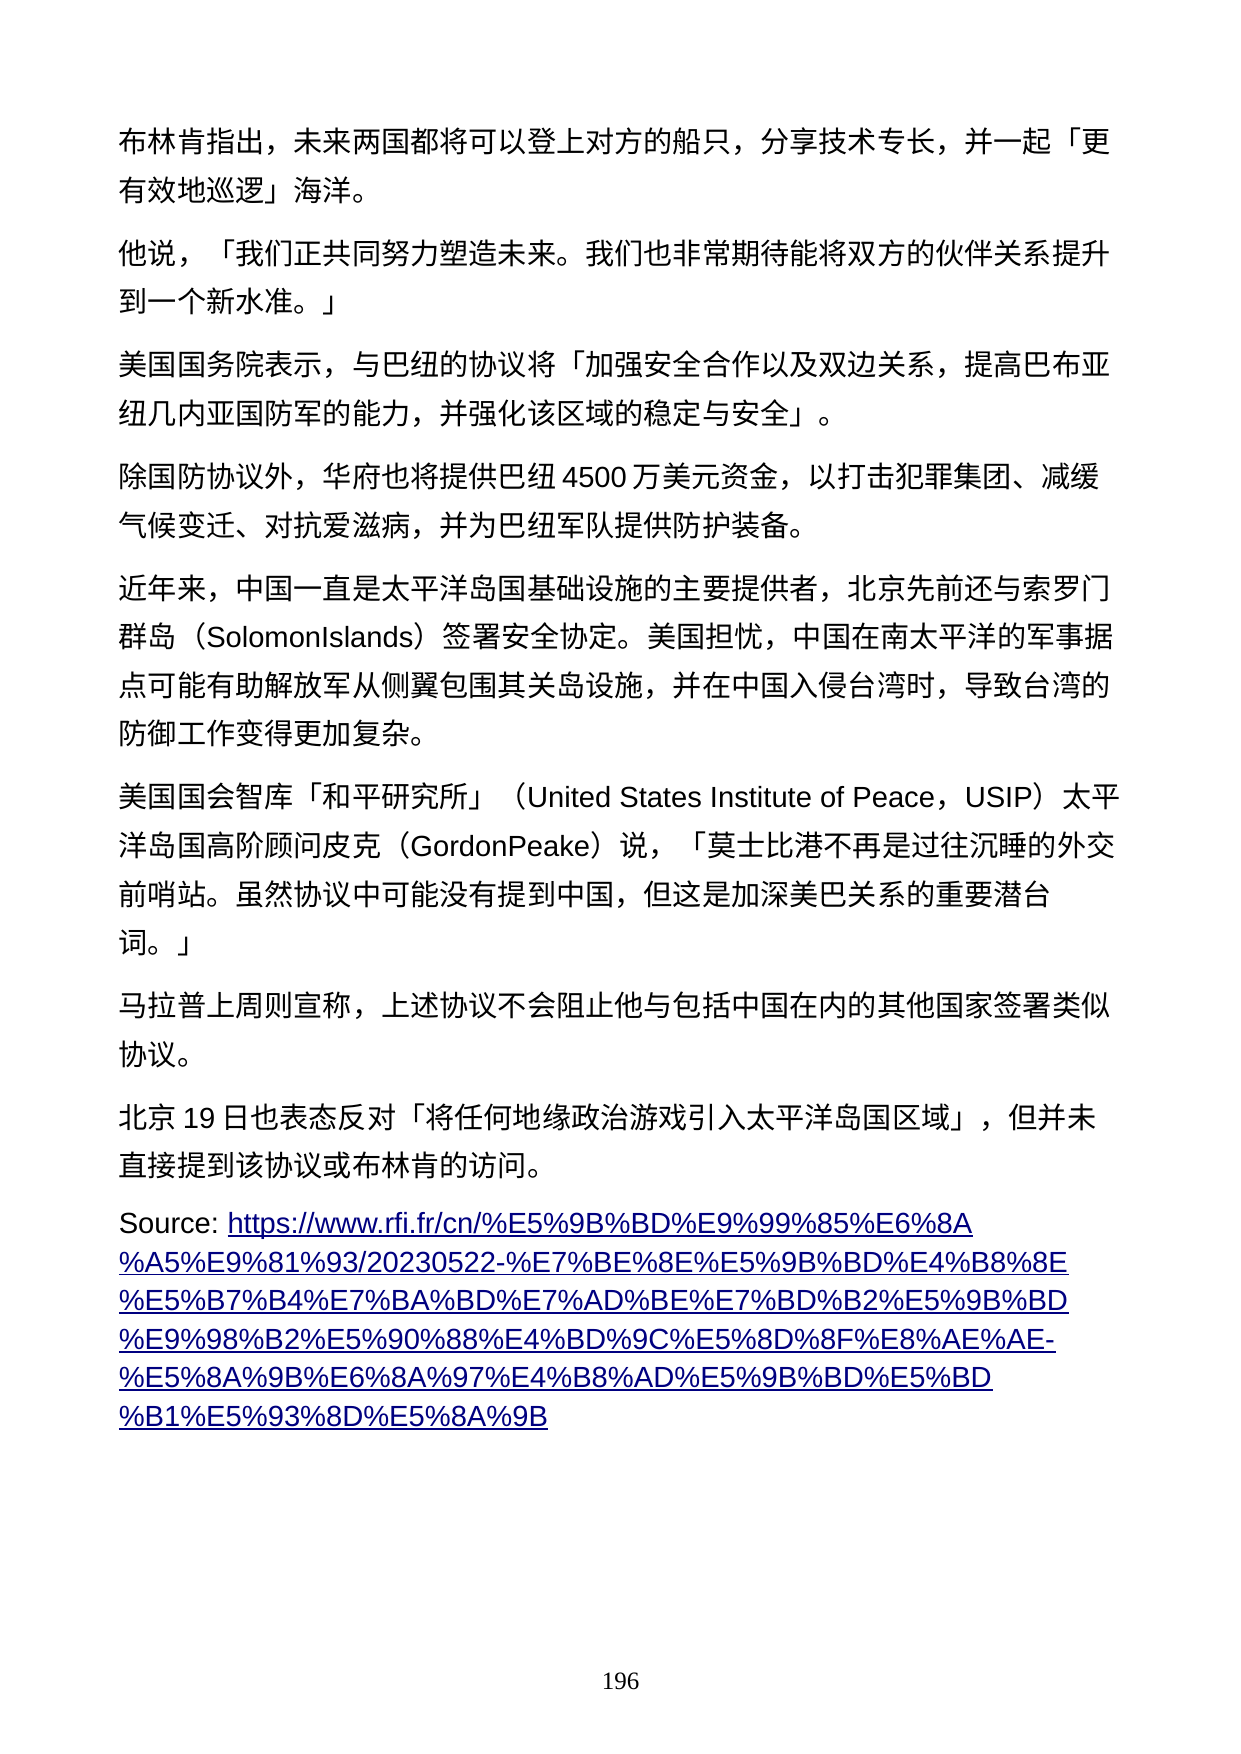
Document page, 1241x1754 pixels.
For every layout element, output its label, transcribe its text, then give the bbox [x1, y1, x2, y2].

text Source: https://www.rfi.fr/cn/%E5%9B%BD%E9%99%85%E6%8A%A5%E9%81%93/20230522-%E7%BE%8E%E5%9B%BD%E4%B8%8E%E5%B7%B4%E7%BA%BD%E7%AD%BE%E7%BD%B2%E5%9B%BD%E9%98%B2%E5%90%88%E4%BD%9C%E5%8D%8F%E8%AE%AE-%E5%8A%9B%E6%8A%97%E4%B8%AD%E5%9B%BD%E5%BD%B1%E5%93%8D%E5%8A%9B [118, 1206, 1122, 1432]
text 美国国会智库「和平研究所」（United States Institute of Peace，USIP）太平洋岛国高阶顾问皮克（GordonPeake）说，「莫士比港不再是过往沉睡的外交前哨站。虽然协议中可能没有提到中国，但这是加深美巴关系的重要潜台词。」 [118, 774, 1122, 962]
text 美国国务院表示，与巴纽的协议将「加强安全合作以及双边关系，提高巴布亚纽几内亚国防军的能力，并强化该区域的稳定与安全」。 [118, 342, 1122, 433]
text 马拉普上周则宣称，上述协议不会阻止他与包括中国在内的其他国家签署类似协议。 [118, 983, 1122, 1073]
text 近年来，中国一直是太平洋岛国基础设施的主要提供者，北京先前还与索罗门群岛（SolomonIslands）签署安全协定。美国担忧，中国在南太平洋的军事据点可能有助解放军从侧翼包围其关岛设施，并在中国入侵台湾时，导致台湾的防御工作变得更加复杂。 [118, 565, 1122, 753]
text 布林肯指出，未来两国都将可以登上对方的船只，分享技术专长，并一起「更有效地巡逻」海洋。 [118, 118, 1122, 209]
text 他说，「我们正共同努力塑造未来。我们也非常期待能将双方的伙伴关系提升到一个新水准。」 [118, 230, 1122, 321]
text 北京19日也表态反对「将任何地缘政治游戏引入太平洋岛国区域」，但并未直接提到该协议或布林肯的访问。 [118, 1094, 1122, 1185]
text 除国防协议外，华府也将提供巴纽4500万美元资金，以打击犯罪集团、减缓气候变迁、对抗爱滋病，并为巴纽军队提供防护装备。 [118, 453, 1122, 544]
